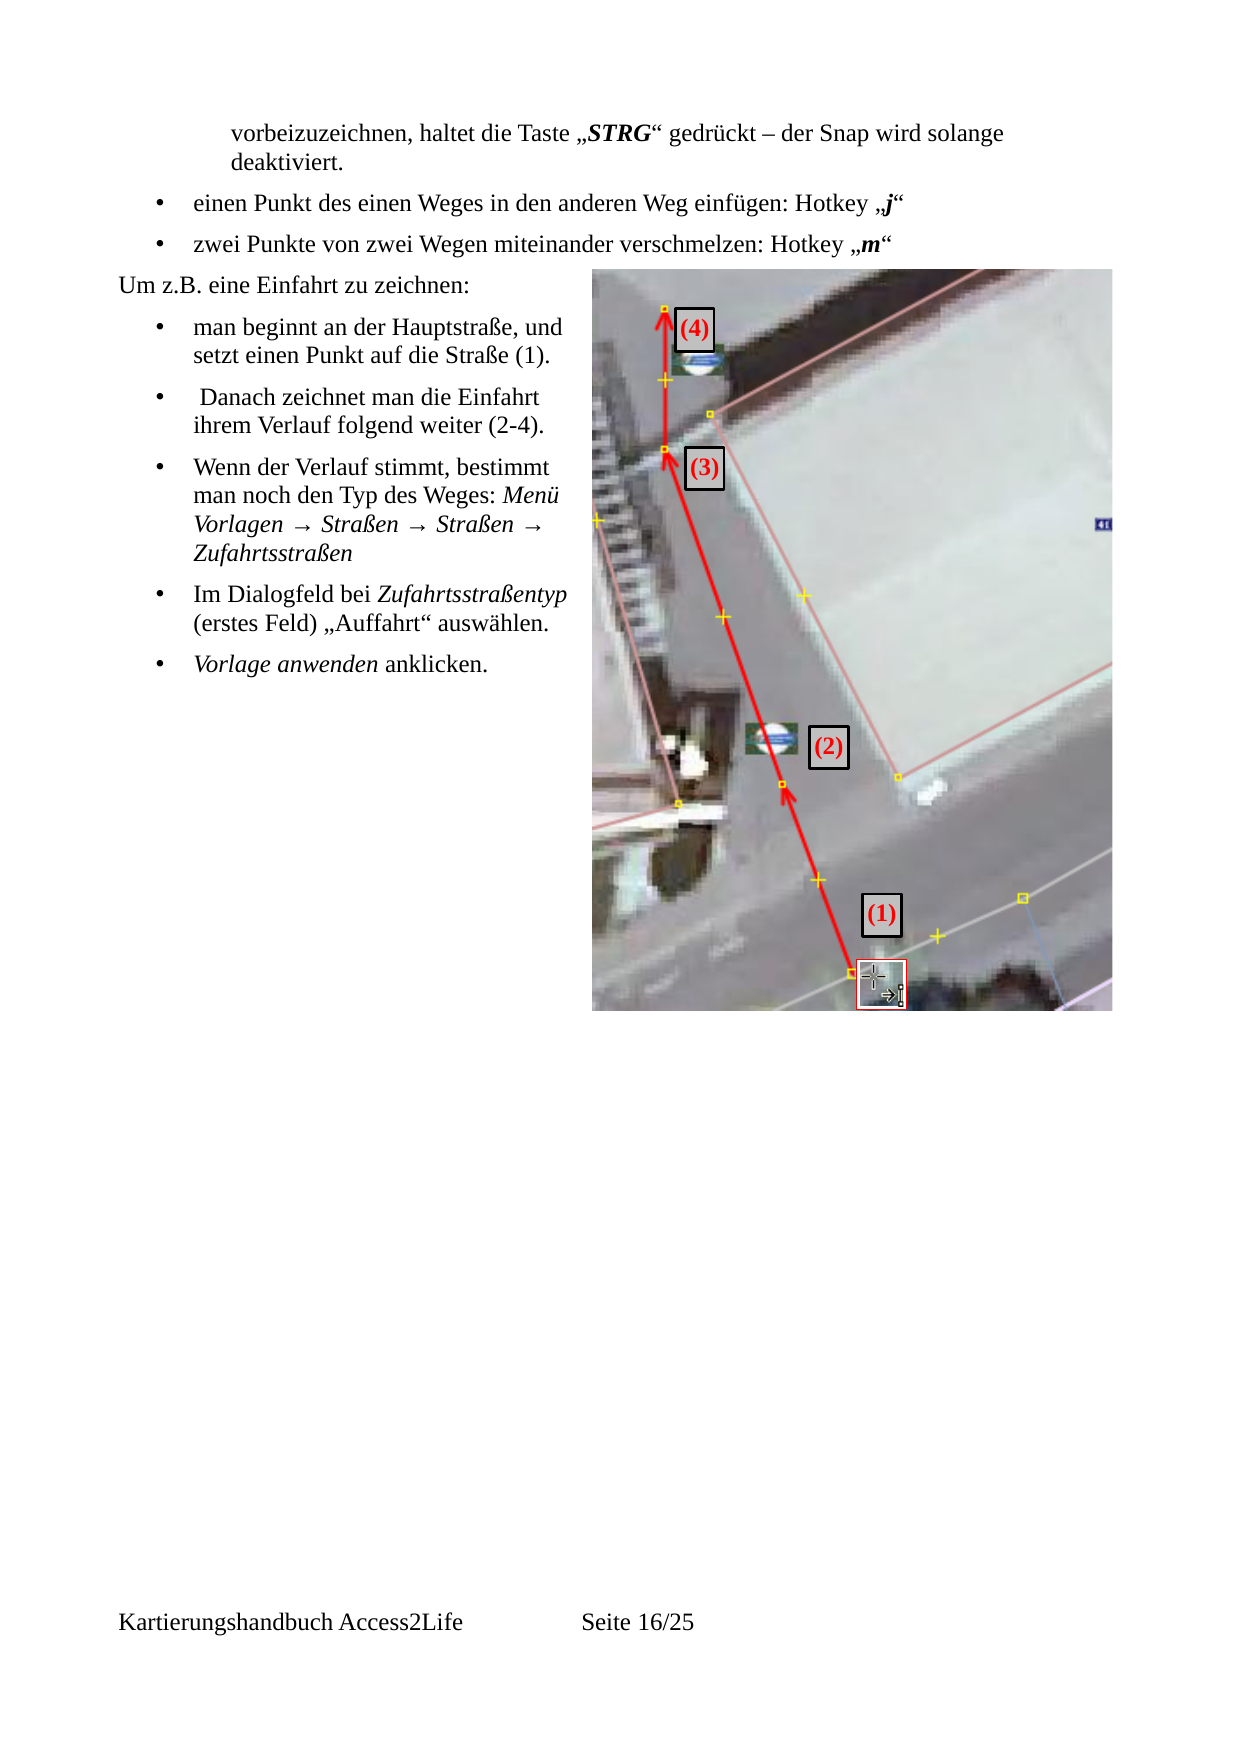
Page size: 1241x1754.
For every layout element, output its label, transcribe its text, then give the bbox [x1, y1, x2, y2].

text Um z.B. eine Einfahrt zu zeichnen: [118, 271, 592, 299]
list Im Dialogfeld bei Zufahrtsstraßentyp (erstes Feld) „Auffahrt“ auswählen. [156, 579, 592, 637]
list vorbeizuzeichnen, haltet die Taste „STRG“ gedrückt – der Snap wird solange deaktiviert. [193, 118, 1122, 176]
list Vorlage anwenden anklicken. [156, 649, 592, 678]
list man beginnt an der Hauptstraße, und setzt einen Punkt auf die Straße (1). [156, 312, 592, 369]
list Danach zeichnet man die Einfahrt ihrem Verlauf folgend weiter (2-4). [156, 382, 592, 439]
picture [592, 269, 1113, 1011]
list zwei Punkte von zwei Wegen miteinander verschmelzen: Hotkey „m“ [156, 229, 1122, 258]
list Wenn der Verlauf stimmt, bestimmt man noch den Typ des Weges: Menü Vorlagen → Straßen → Straßen → Zufahrtsstraßen [156, 452, 592, 567]
list einen Punkt des einen Weges in den anderen Weg einfügen: Hotkey „j“ [156, 188, 1122, 217]
